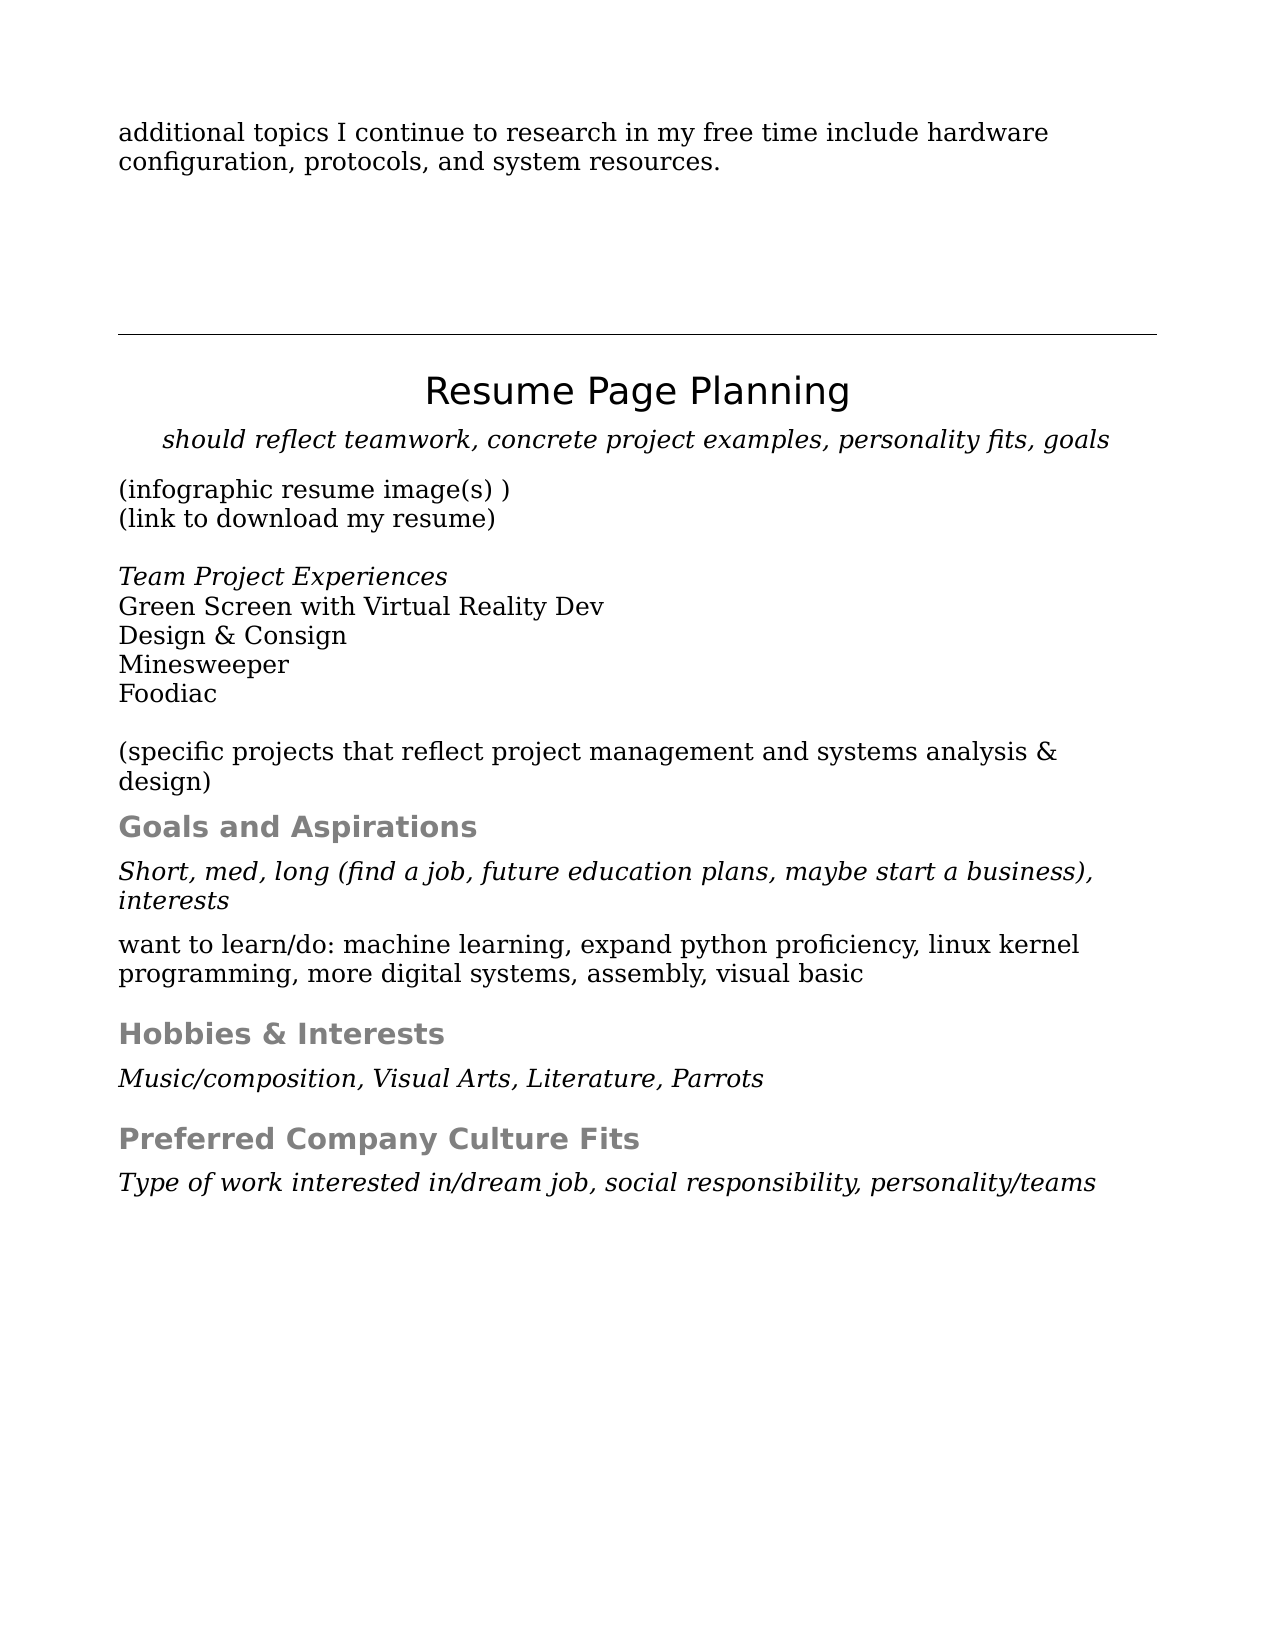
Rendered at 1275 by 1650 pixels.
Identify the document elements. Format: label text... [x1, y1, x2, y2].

text should reflect teamwork, concrete project examples, personality fits, goals [118, 425, 1157, 454]
subtitle Preferred Company Culture Fits [118, 1122, 1157, 1156]
text Short, med, long (find a job, future education plans, maybe start a business), interests [118, 857, 1157, 915]
text Minesweeper [118, 650, 1157, 679]
text Foodiac [118, 679, 1157, 708]
text (specific projects that reflect project management and systems analysis & design) [118, 737, 1157, 796]
text additional topics I continue to research in my free time include hardware configuration, protocols, and system resources. [118, 118, 1157, 176]
subtitle Resume Page Planning [118, 369, 1157, 413]
subtitle Hobbies & Interests [118, 1017, 1157, 1051]
text Green Screen with Virtual Reality Dev [118, 592, 1157, 621]
text want to learn/do: machine learning, expand python proficiency, linux kernel programming, more digital systems, assembly, visual basic [118, 930, 1157, 988]
subtitle Goals and Aspirations [118, 810, 1157, 844]
text Design & Consign [118, 621, 1157, 650]
text Type of work interested in/dream job, social responsibility, personality/teams [118, 1168, 1157, 1198]
text (link to download my resume) [118, 504, 1157, 533]
text Team Project Experiences [118, 562, 1157, 592]
text Music/composition, Visual Arts, Literature, Parrots [118, 1064, 1157, 1093]
text (infographic resume image(s) ) [118, 475, 1157, 504]
